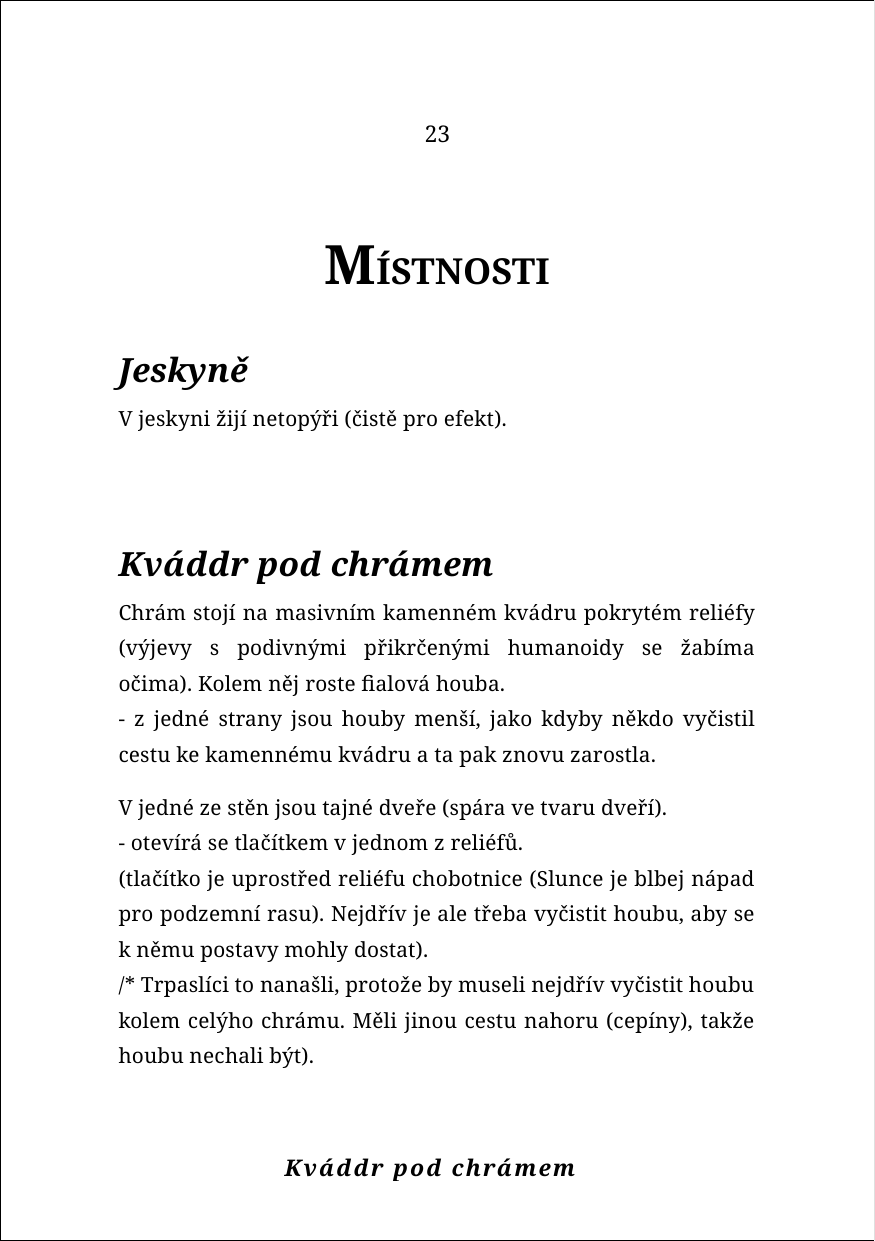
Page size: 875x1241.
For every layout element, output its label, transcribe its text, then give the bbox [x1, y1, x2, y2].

text V jedné ze stěn jsou tajné dveře (spára ve tvaru dveří). - otevírá se tlačítkem v jednom z reliéfů. (tlačítko je uprostřed reliéfu chobotnice (Slunce je blbej nápad pro podzemní rasu). Nejdřív je ale třeba vyčistit houbu, aby se k němu postavy mohly dostat). /* Trpaslíci to nanašli, protože by museli nejdřív vyčistit houbu kolem celýho chrámu. Měli jinou cestu nahoru (cepíny), takže houbu nechali být). [118, 793, 756, 1070]
text Chrám stojí na masivním kamenném kvádru pokrytém reliéfy (výjevy s podivnými přikrčenými humanoidy se žabíma očima). Kolem něj roste fialová houba. - z jedné strany jsou houby menší, jako kdyby někdo vyčistil cestu ke kamennému kvádru a ta pak znovu zarostla. [118, 598, 756, 768]
text V jeskyni žijí netopýři (čistě pro efekt). [118, 404, 756, 433]
subtitle Místnosti [118, 226, 756, 300]
subtitle Kváddr pod chrámem [118, 541, 756, 586]
subtitle Jeskyně [118, 347, 756, 393]
